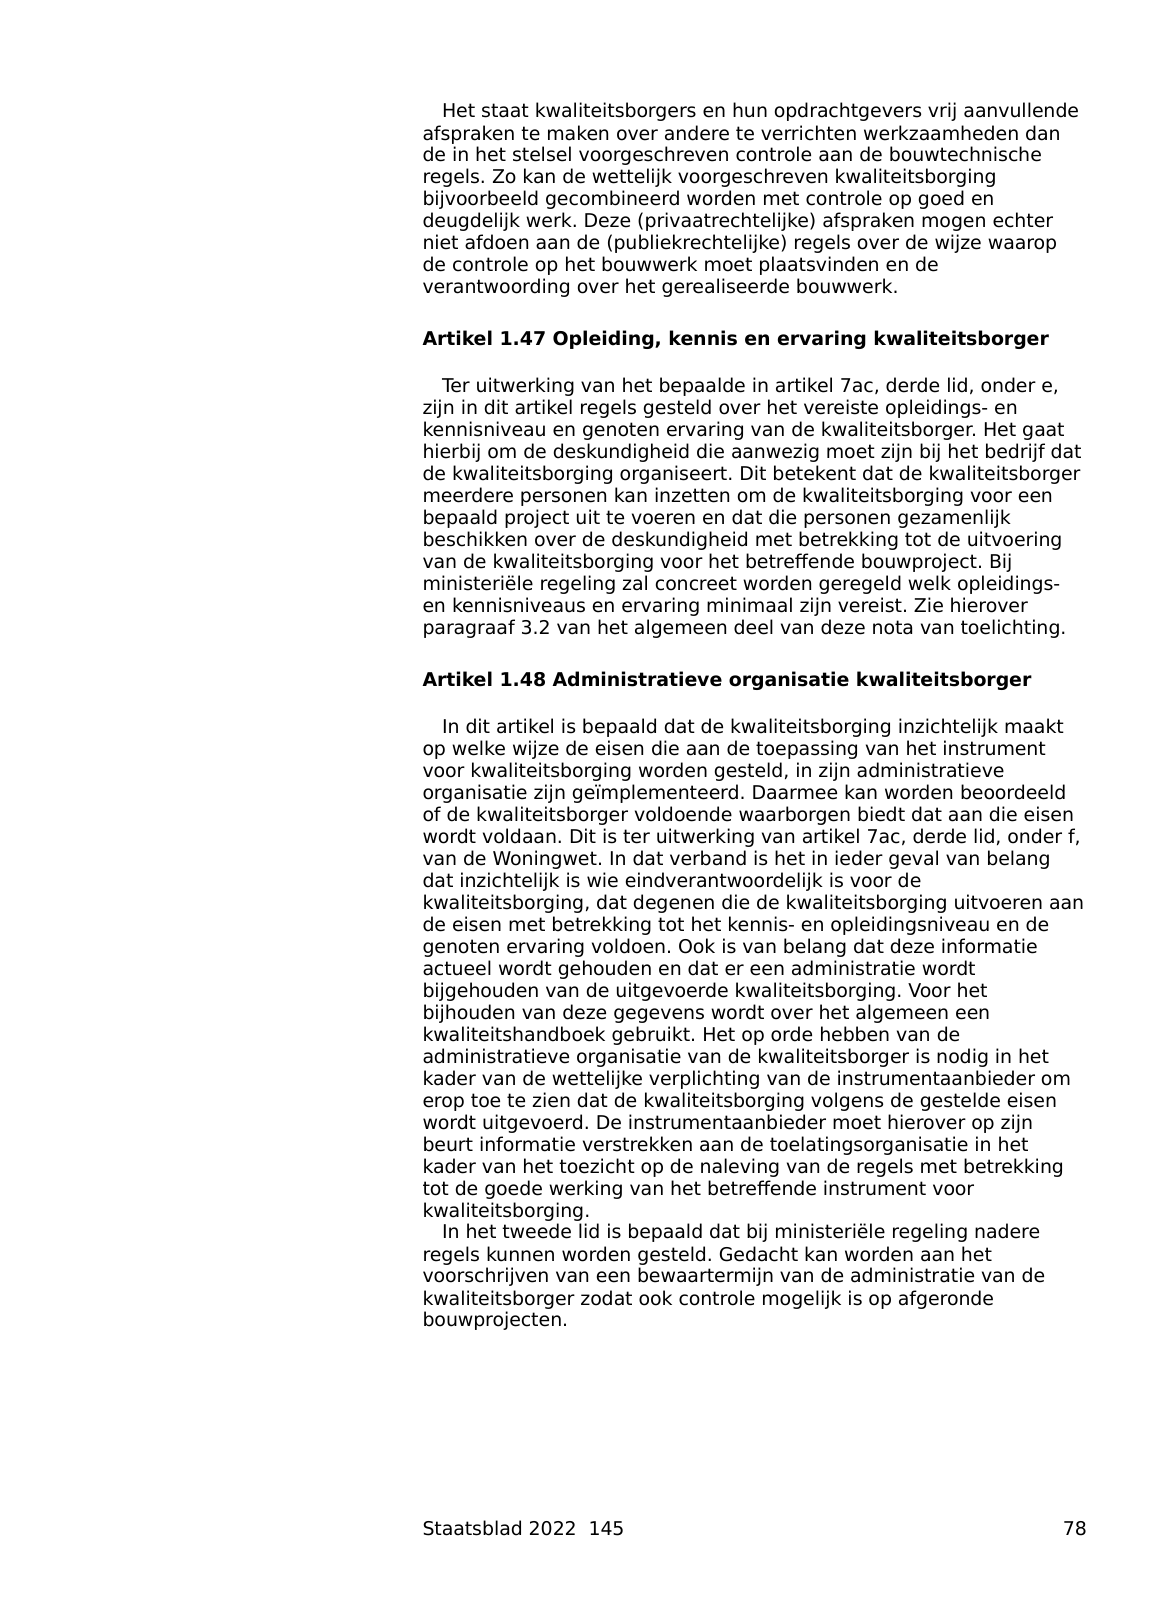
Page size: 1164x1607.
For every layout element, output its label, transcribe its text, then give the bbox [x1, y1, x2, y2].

text Het staat kwaliteitsborgers en hun opdrachtgevers vrij aanvullende afspraken te maken over andere te verrichten werkzaamheden dan de in het stelsel voorgeschreven controle aan de bouwtechnische regels. Zo kan de wettelijk voorgeschreven kwaliteitsborging bijvoorbeeld gecombineerd worden met controle op goed en deugdelijk werk. Deze (privaatrechtelijke) afspraken mogen echter niet afdoen aan de (publiekrechtelijke) regels over de wijze waarop de controle op het bouwwerk moet plaatsvinden en de verantwoording over het gerealiseerde bouwwerk. [422, 100, 1087, 298]
text In het tweede lid is bepaald dat bij ministeriële regeling nadere regels kunnen worden gesteld. Gedacht kan worden aan het voorschrijven van een bewaartermijn van de administratie van de kwaliteitsborger zodat ook controle mogelijk is op afgeronde bouwprojecten. [422, 1221, 1087, 1331]
subtitle Artikel 1.47 Opleiding, kennis en ervaring kwaliteitsborger [422, 328, 1087, 350]
subtitle Artikel 1.48 Administratieve organisatie kwaliteitsborger [422, 669, 1087, 691]
text Ter uitwerking van het bepaalde in artikel 7ac, derde lid, onder e, zijn in dit artikel regels gesteld over het vereiste opleidings- en kennisniveau en genoten ervaring van de kwaliteitsborger. Het gaat hierbij om de deskundigheid die aanwezig moet zijn bij het bedrijf dat de kwaliteitsborging organiseert. Dit betekent dat de kwaliteitsborger meerdere personen kan inzetten om de kwaliteitsborging voor een bepaald project uit te voeren en dat die personen gezamenlijk beschikken over de deskundigheid met betrekking tot de uitvoering van de kwaliteitsborging voor het betreffende bouwproject. Bij ministeriële regeling zal concreet worden geregeld welk opleidings- en kennisniveaus en ervaring minimaal zijn vereist. Zie hierover paragraaf 3.2 van het algemeen deel van deze nota van toelichting. [422, 375, 1087, 639]
text In dit artikel is bepaald dat de kwaliteitsborging inzichtelijk maakt op welke wijze de eisen die aan de toepassing van het instrument voor kwaliteitsborging worden gesteld, in zijn administratieve organisatie zijn geïmplementeerd. Daarmee kan worden beoordeeld of de kwaliteitsborger voldoende waarborgen biedt dat aan die eisen wordt voldaan. Dit is ter uitwerking van artikel 7ac, derde lid, onder f, van de Woningwet. In dat verband is het in ieder geval van belang dat inzichtelijk is wie eindverantwoordelijk is voor de kwaliteitsborging, dat degenen die de kwaliteitsborging uitvoeren aan de eisen met betrekking tot het kennis- en opleidingsniveau en de genoten ervaring voldoen. Ook is van belang dat deze informatie actueel wordt gehouden en dat er een administratie wordt bijgehouden van de uitgevoerde kwaliteitsborging. Voor het bijhouden van deze gegevens wordt over het algemeen een kwaliteitshandboek gebruikt. Het op orde hebben van de administratieve organisatie van de kwaliteitsborger is nodig in het kader van de wettelijke verplichting van de instrumentaanbieder om erop toe te zien dat de kwaliteitsborging volgens de gestelde eisen wordt uitgevoerd. De instrumentaanbieder moet hierover op zijn beurt informatie verstrekken aan de toelatingsorganisatie in het kader van het toezicht op de naleving van de regels met betrekking tot de goede werking van het betreffende instrument voor kwaliteitsborging. [422, 716, 1087, 1221]
